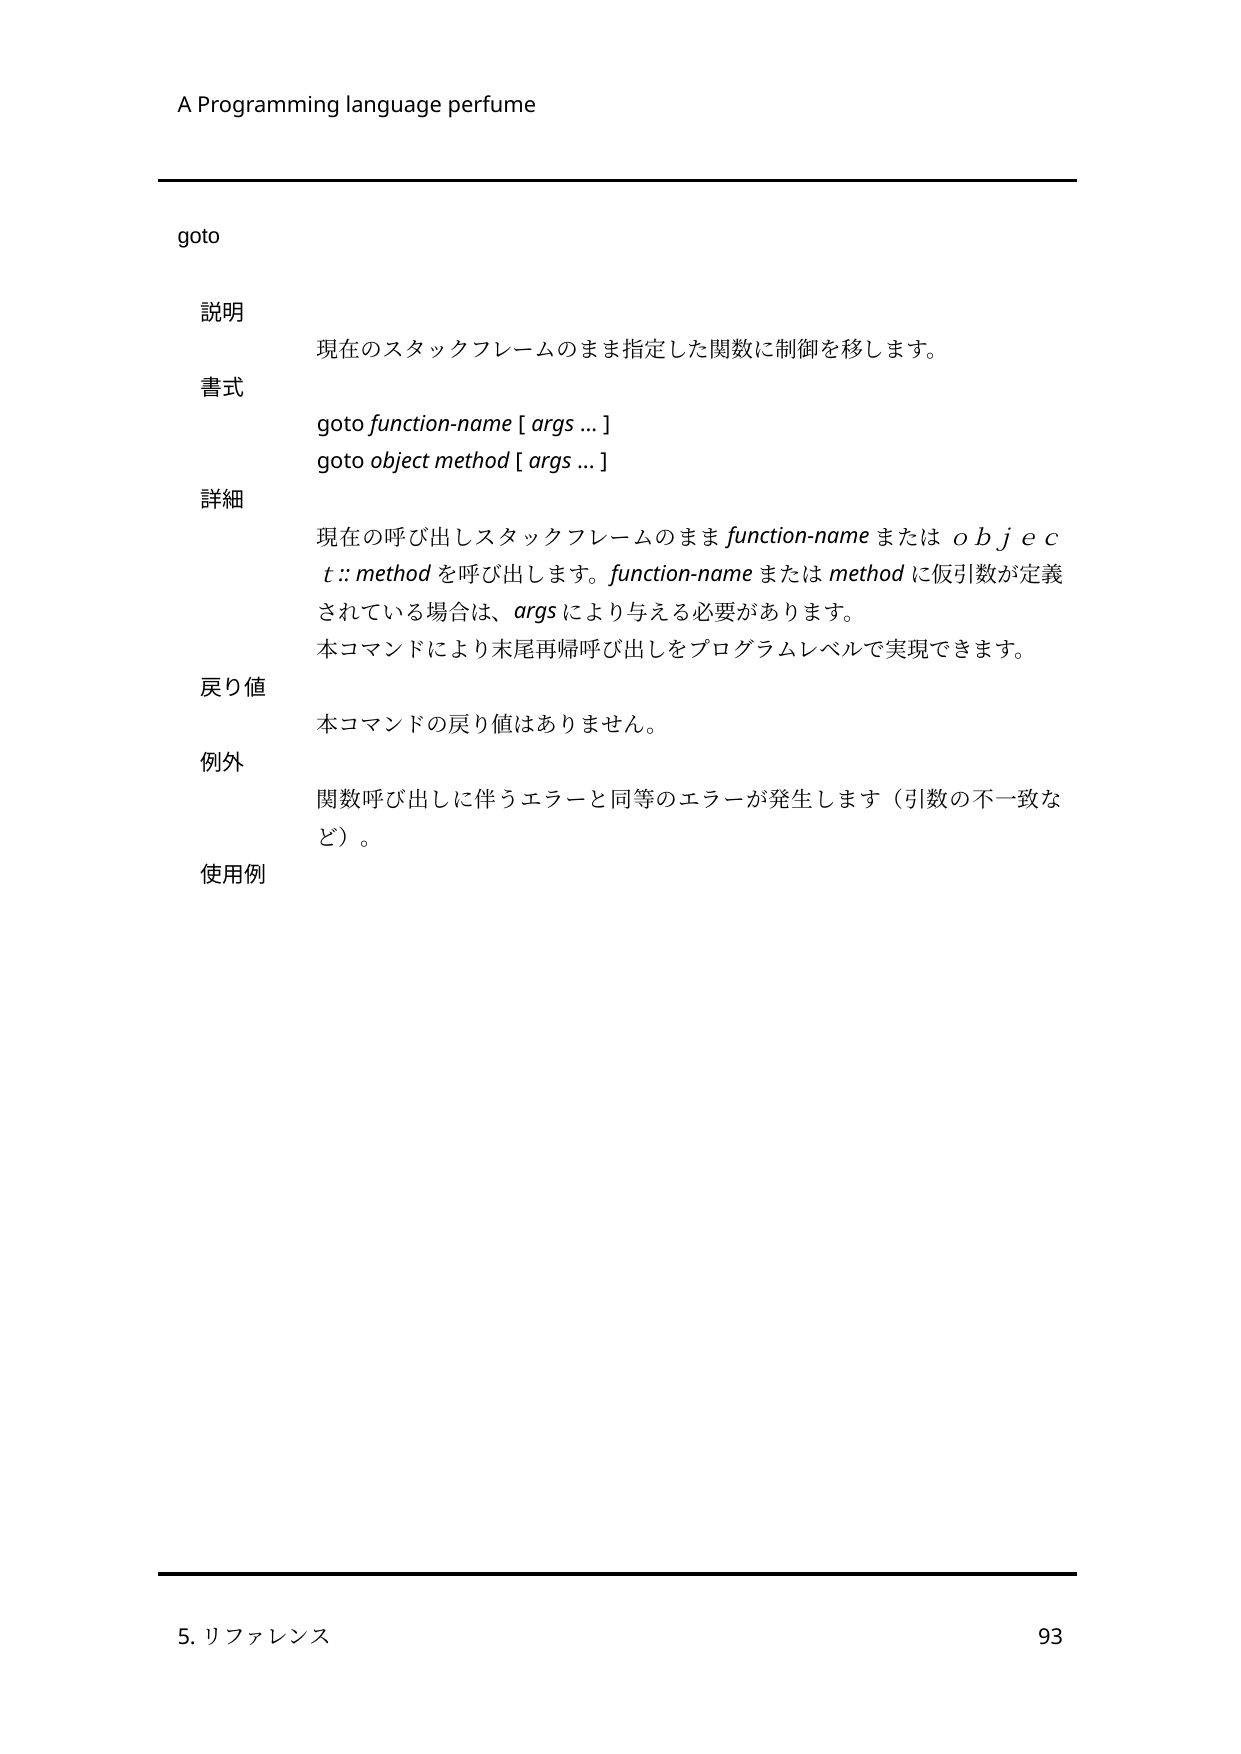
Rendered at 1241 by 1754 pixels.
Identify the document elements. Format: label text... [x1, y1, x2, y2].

table_cell 現在の呼び出しスタックフレームのままfunction-nameまたは ｏｂｊｅｃｔ:: method を呼び出します。function-nameまたは method に仮引数が定義されている場合は、argsにより与える必要があります。 本コマンドにより末尾再帰呼び出しをプログラムレベルで実現できます。 [317, 479, 1063, 667]
table_cell 関数呼び出しに伴うエラーと同等のエラーが発生します（引数の不一致など）。 [317, 742, 1063, 854]
table_cell goto function-name [ args ... ] goto object method [ args ... ] [317, 367, 1063, 479]
table_cell 詳細 [200, 479, 317, 667]
table_cell 使用例 [200, 854, 317, 929]
table_header 説明 [200, 292, 317, 367]
table_cell 書式 [200, 367, 317, 479]
table_cell [317, 854, 1063, 929]
table_cell 例外 [200, 742, 317, 854]
table_cell 戻り値 [200, 667, 317, 742]
subtitle goto [177, 217, 1063, 254]
table_header 現在のスタックフレームのまま指定した関数に制御を移します。 [317, 292, 1063, 367]
table_cell 本コマンドの戻り値はありません。 [317, 667, 1063, 742]
